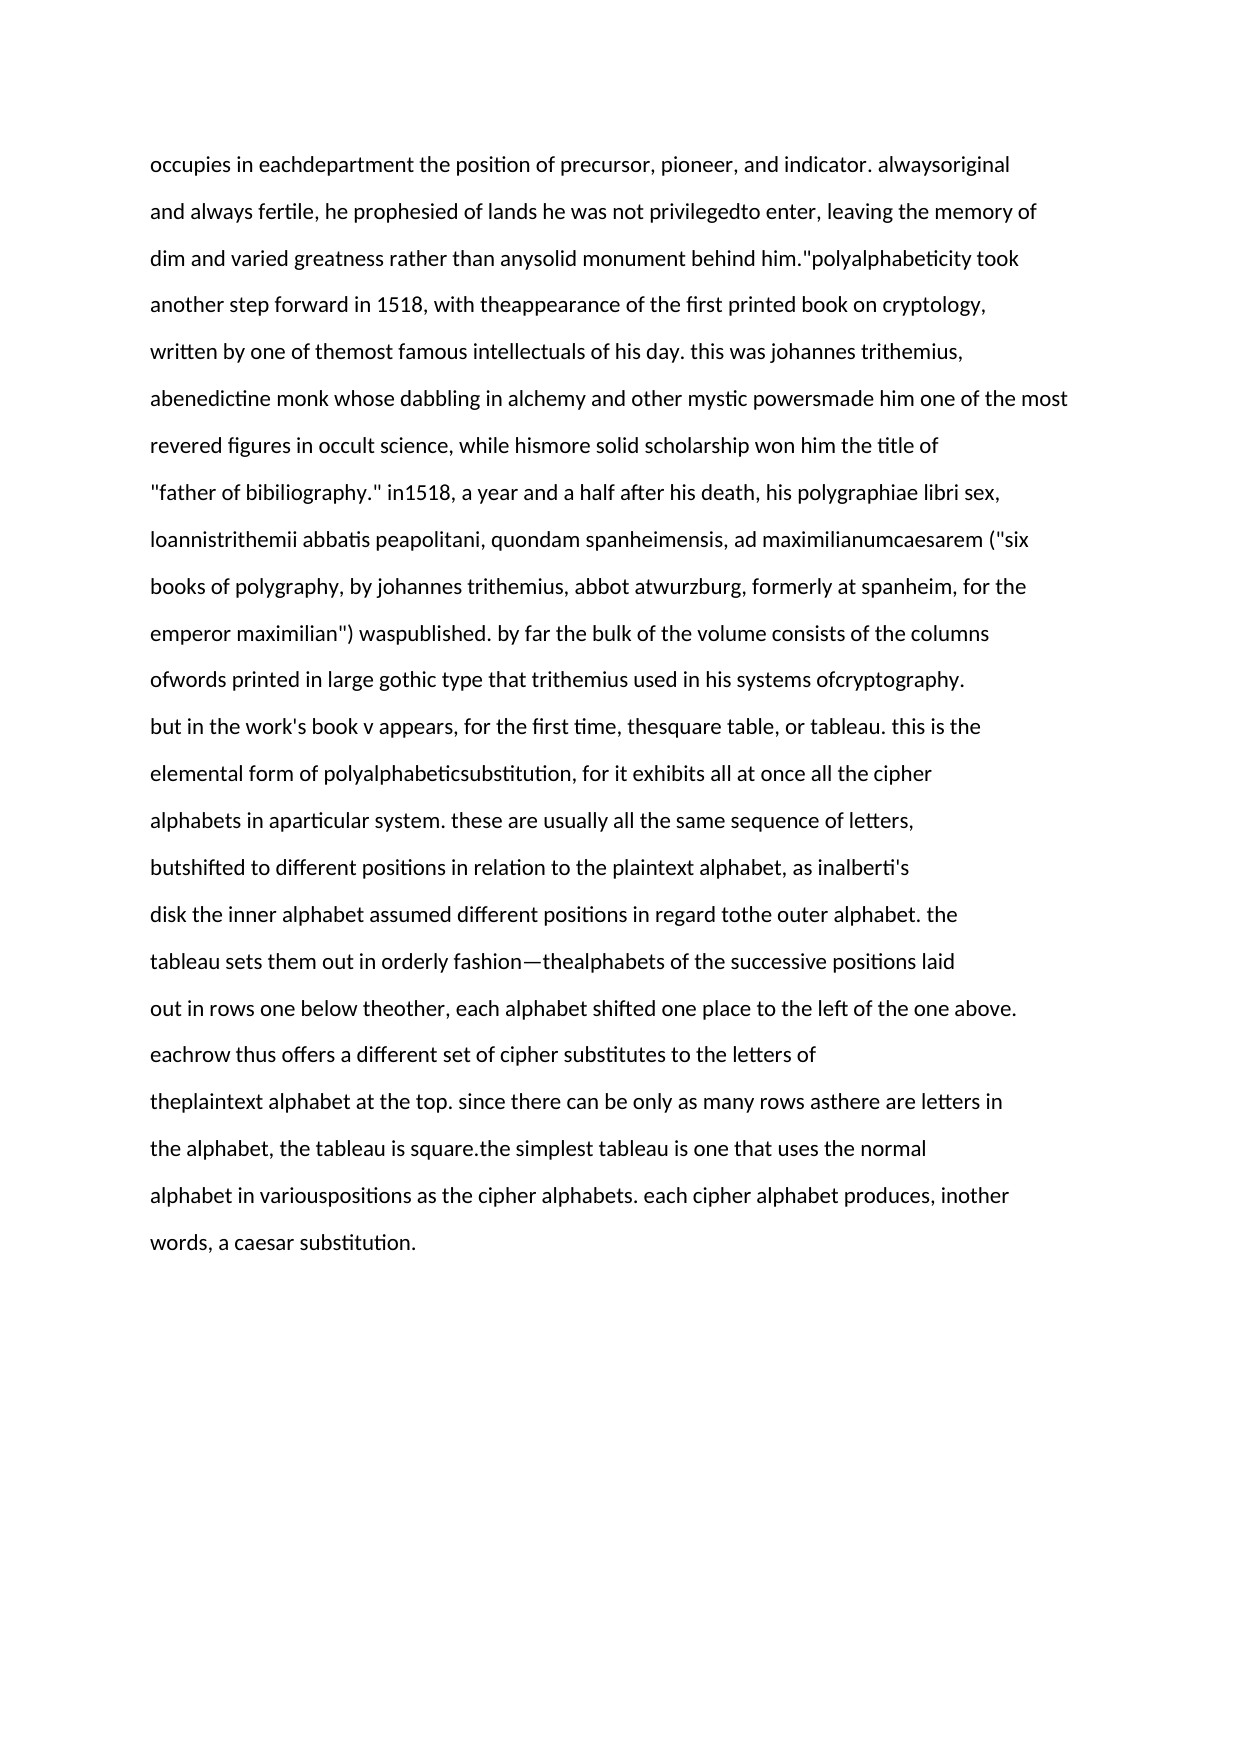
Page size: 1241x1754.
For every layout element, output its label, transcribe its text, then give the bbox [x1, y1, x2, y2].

text written by one of themost famous intellectuals of his day. this was johannes trithemius, [150, 337, 1090, 366]
text another step forward in 1518, with theappearance of the first printed book on cryptology, [150, 291, 1090, 319]
text elemental form of polyalphabeticsubstitution, for it exhibits all at once all the cipher [150, 759, 1090, 787]
text eachrow thus offers a different set of cipher substitutes to the letters of [150, 1041, 1090, 1069]
text butshifted to different positions in relation to the plaintext alphabet, as inalberti's [150, 853, 1090, 881]
text emperor maximilian") waspublished. by far the bulk of the volume consists of the columns [150, 619, 1090, 647]
text and always fertile, he prophesied of lands he was not privilegedto enter, leaving the memory of [150, 197, 1090, 225]
text loannistrithemii abbatis peapolitani, quondam spanheimensis, ad maximilianumcaesarem ("six [150, 525, 1090, 553]
text alphabets in aparticular system. these are usually all the same sequence of letters, [150, 806, 1090, 834]
text the alphabet, the tableau is square.the simplest tableau is one that uses the normal [150, 1134, 1090, 1162]
text words, a caesar substitution. [150, 1228, 1090, 1256]
text alphabet in variouspositions as the cipher alphabets. each cipher alphabet produces, inother [150, 1181, 1090, 1209]
text but in the work's book v appears, for the first time, thesquare table, or tableau. this is the [150, 712, 1090, 741]
text tableau sets them out in orderly fashion—thealphabets of the successive positions laid [150, 947, 1090, 975]
text abenedictine monk whose dabbling in alchemy and other mystic powersmade him one of the most [150, 384, 1090, 412]
text disk the inner alphabet assumed different positions in regard tothe outer alphabet. the [150, 900, 1090, 928]
text out in rows one below theother, each alphabet shifted one place to the left of the one above. [150, 994, 1090, 1022]
text ofwords printed in large gothic type that trithemius used in his systems ofcryptography. [150, 666, 1090, 694]
text dim and varied greatness rather than anysolid monument behind him."polyalphabeticity took [150, 244, 1090, 272]
text occupies in eachdepartment the position of precursor, pioneer, and indicator. alwaysoriginal [150, 150, 1090, 178]
text "father of bibiliography." in1518, a year and a half after his death, his polygraphiae libri sex, [150, 478, 1090, 506]
text revered figures in occult science, while hismore solid scholarship won him the title of [150, 431, 1090, 459]
text books of polygraphy, by johannes trithemius, abbot atwurzburg, formerly at spanheim, for the [150, 572, 1090, 600]
text theplaintext alphabet at the top. since there can be only as many rows asthere are letters in [150, 1087, 1090, 1116]
